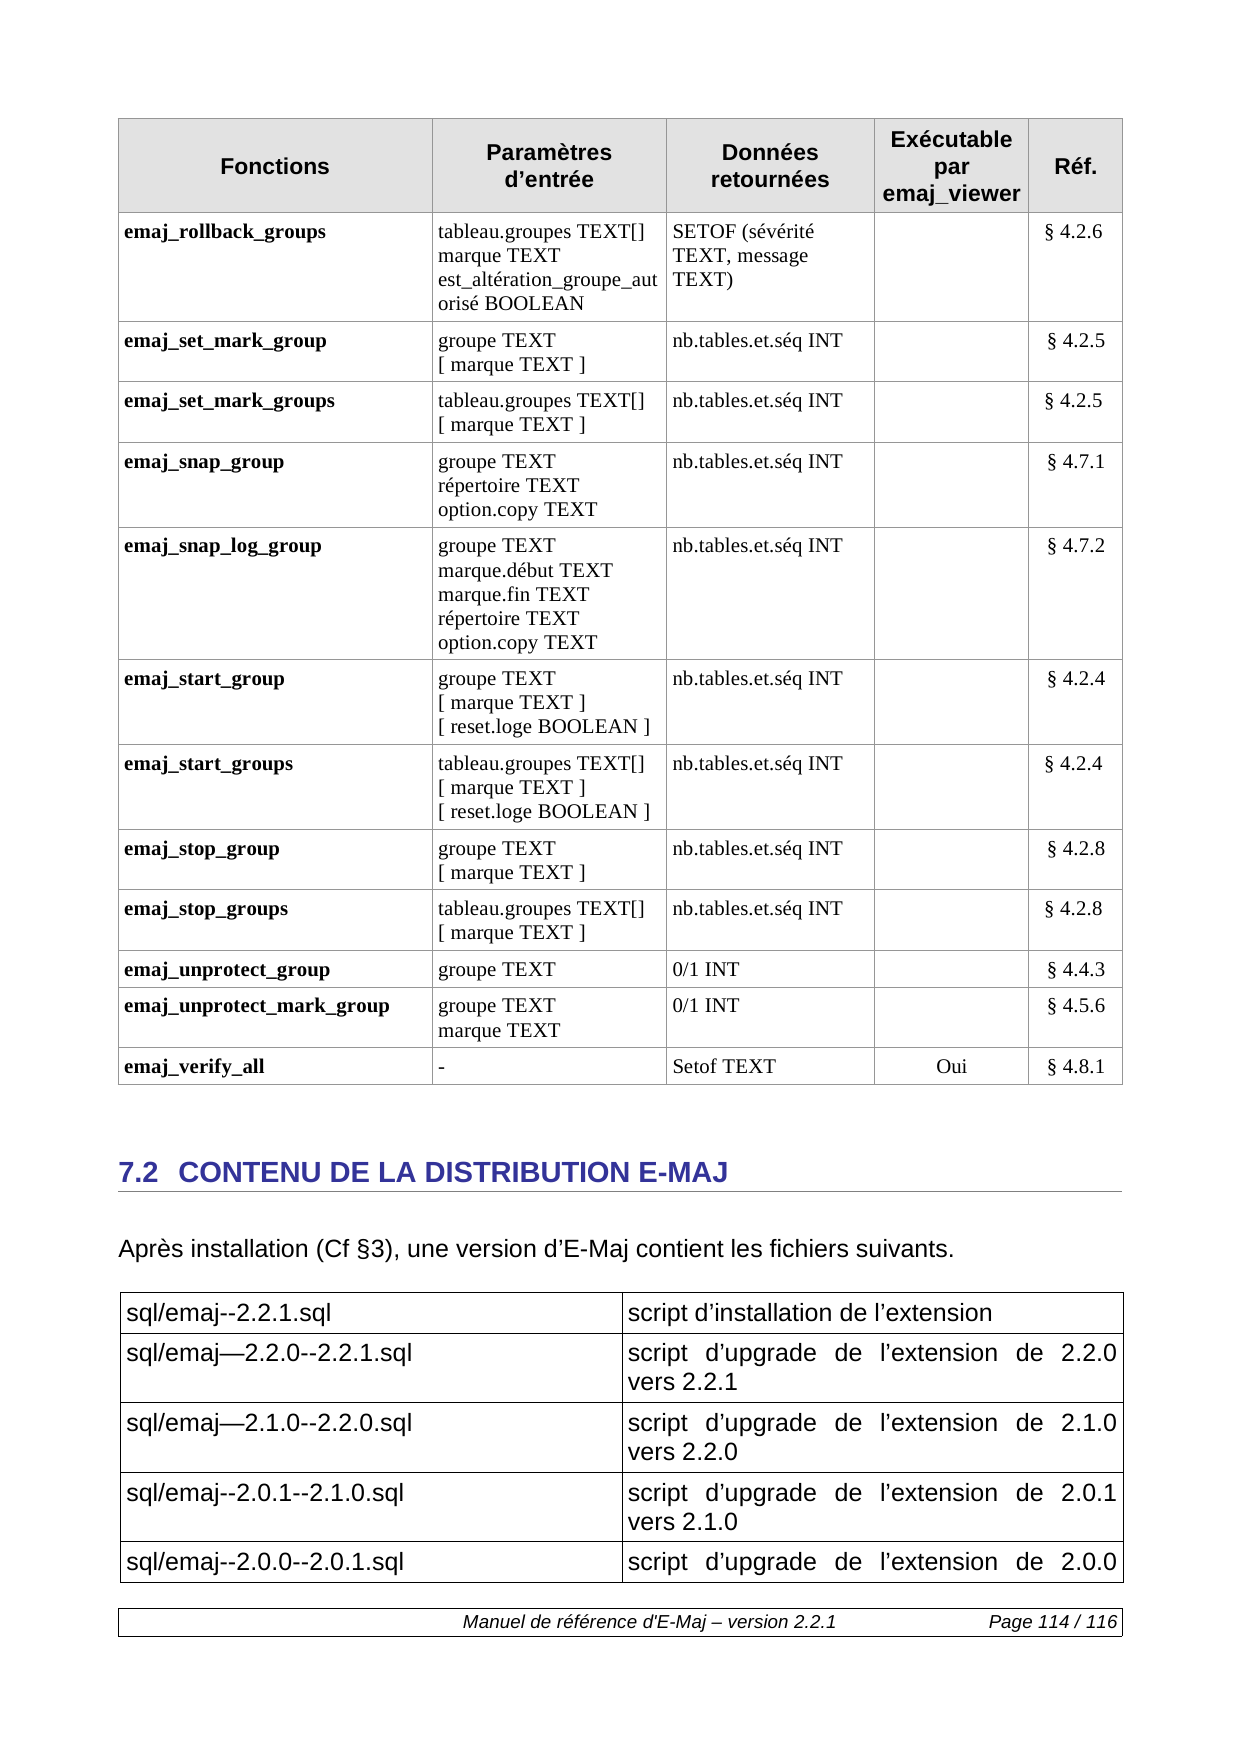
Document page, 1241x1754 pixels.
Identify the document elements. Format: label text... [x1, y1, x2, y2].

table_cell § 4.4.3 [1029, 951, 1122, 987]
table_cell [875, 213, 1028, 321]
table_cell emaj_set_mark_group [119, 322, 432, 381]
table_cell [875, 528, 1028, 659]
table_cell § 4.2.8 [1029, 830, 1122, 889]
table_cell [875, 988, 1028, 1047]
table_cell [875, 382, 1028, 442]
table_cell nb.tables.et.séq INT [667, 443, 874, 527]
table_header Données retournées [667, 119, 874, 212]
table_cell sql/emaj—2.2.0--2.2.1.sql [121, 1334, 622, 1402]
table_cell [875, 951, 1028, 987]
table_cell § 4.2.5 [1029, 382, 1122, 442]
table_cell tableau.groupes TEXT[] [ marque TEXT ] [ reset.loge BOOLEAN ] [433, 745, 666, 829]
table_cell groupe TEXT [ marque TEXT ] [433, 322, 666, 381]
table_cell sql/emaj—2.1.0--2.2.0.sql [121, 1403, 622, 1472]
table_cell § 4.2.4 [1029, 660, 1122, 744]
table_cell nb.tables.et.séq INT [667, 830, 874, 889]
table_cell emaj_stop_groups [119, 890, 432, 950]
table_cell script d’upgrade de l’extension de 2.1.0 vers 2.2.0 [623, 1403, 1123, 1472]
table_cell emaj_rollback_groups [119, 213, 432, 321]
table_cell nb.tables.et.séq INT [667, 660, 874, 744]
table_cell nb.tables.et.séq INT [667, 745, 874, 829]
table_cell [875, 322, 1028, 381]
table_cell - [433, 1048, 666, 1084]
table_cell script d’upgrade de l’extension de 2.0.1 vers 2.1.0 [623, 1473, 1123, 1541]
table_cell nb.tables.et.séq INT [667, 382, 874, 442]
table_cell sql/emaj--2.0.0--2.0.1.sql [121, 1542, 622, 1582]
table_cell § 4.2.8 [1029, 890, 1122, 950]
table_cell Setof TEXT [667, 1048, 874, 1084]
table_cell groupe TEXT [ marque TEXT ] [ reset.loge BOOLEAN ] [433, 660, 666, 744]
table_cell script d’upgrade de l’extension de 2.2.0 vers 2.2.1 [623, 1334, 1123, 1402]
table_cell 0/1 INT [667, 951, 874, 987]
table_cell [875, 890, 1028, 950]
table_cell groupe TEXT marque TEXT [433, 988, 666, 1047]
table_cell sql/emaj--2.0.1--2.1.0.sql [121, 1473, 622, 1541]
table_cell nb.tables.et.séq INT [667, 528, 874, 659]
table_header Réf. [1029, 119, 1122, 212]
table_cell § 4.7.2 [1029, 528, 1122, 659]
subtitle Contenu de la distribution E-Maj [118, 1155, 1122, 1191]
table_cell tableau.groupes TEXT[] [ marque TEXT ] [433, 382, 666, 442]
table_cell [875, 660, 1028, 744]
table_cell tableau.groupes TEXT[] [ marque TEXT ] [433, 890, 666, 950]
table_cell tableau.groupes TEXT[] marque TEXT est_altération_groupe_autorisé BOOLEAN [433, 213, 666, 321]
table_header Fonctions [119, 119, 432, 212]
table_cell emaj_set_mark_groups [119, 382, 432, 442]
table_cell groupe TEXT [ marque TEXT ] [433, 830, 666, 889]
table_cell emaj_start_group [119, 660, 432, 744]
table_cell § 4.2.4 [1029, 745, 1122, 829]
table_cell groupe TEXT répertoire TEXT option.copy TEXT [433, 443, 666, 527]
table_header script d’installation de l’extension [623, 1293, 1123, 1332]
table_header Exécutable par emaj_viewer [875, 119, 1028, 212]
table_cell script d’upgrade de l’extension de 2.0.0 [623, 1542, 1123, 1582]
table_cell § 4.8.1 [1029, 1048, 1122, 1084]
table_cell emaj_stop_group [119, 830, 432, 889]
table_cell nb.tables.et.séq INT [667, 890, 874, 950]
table_cell nb.tables.et.séq INT [667, 322, 874, 381]
table_cell § 4.7.1 [1029, 443, 1122, 527]
table_cell [875, 830, 1028, 889]
text Après installation (Cf §3), une version d’E-Maj contient les fichiers suivants. [118, 1234, 1122, 1263]
table_cell [875, 745, 1028, 829]
table_header Paramètres d’entrée [433, 119, 666, 212]
table_cell emaj_start_groups [119, 745, 432, 829]
table_cell § 4.2.5 [1029, 322, 1122, 381]
table_cell emaj_snap_log_group [119, 528, 432, 659]
table_cell emaj_unprotect_group [119, 951, 432, 987]
table_cell Oui [875, 1048, 1028, 1084]
table_cell 0/1 INT [667, 988, 874, 1047]
table_cell groupe TEXT marque.début TEXT marque.fin TEXT répertoire TEXT option.copy TEXT [433, 528, 666, 659]
table_cell emaj_verify_all [119, 1048, 432, 1084]
table_cell § 4.5.6 [1029, 988, 1122, 1047]
table_header sql/emaj--2.2.1.sql [121, 1293, 622, 1332]
table_cell emaj_unprotect_mark_group [119, 988, 432, 1047]
table_cell groupe TEXT [433, 951, 666, 987]
table_cell emaj_snap_group [119, 443, 432, 527]
table_cell § 4.2.6 [1029, 213, 1122, 321]
table_cell SETOF (sévérité TEXT, message TEXT) [667, 213, 874, 321]
table_cell [875, 443, 1028, 527]
